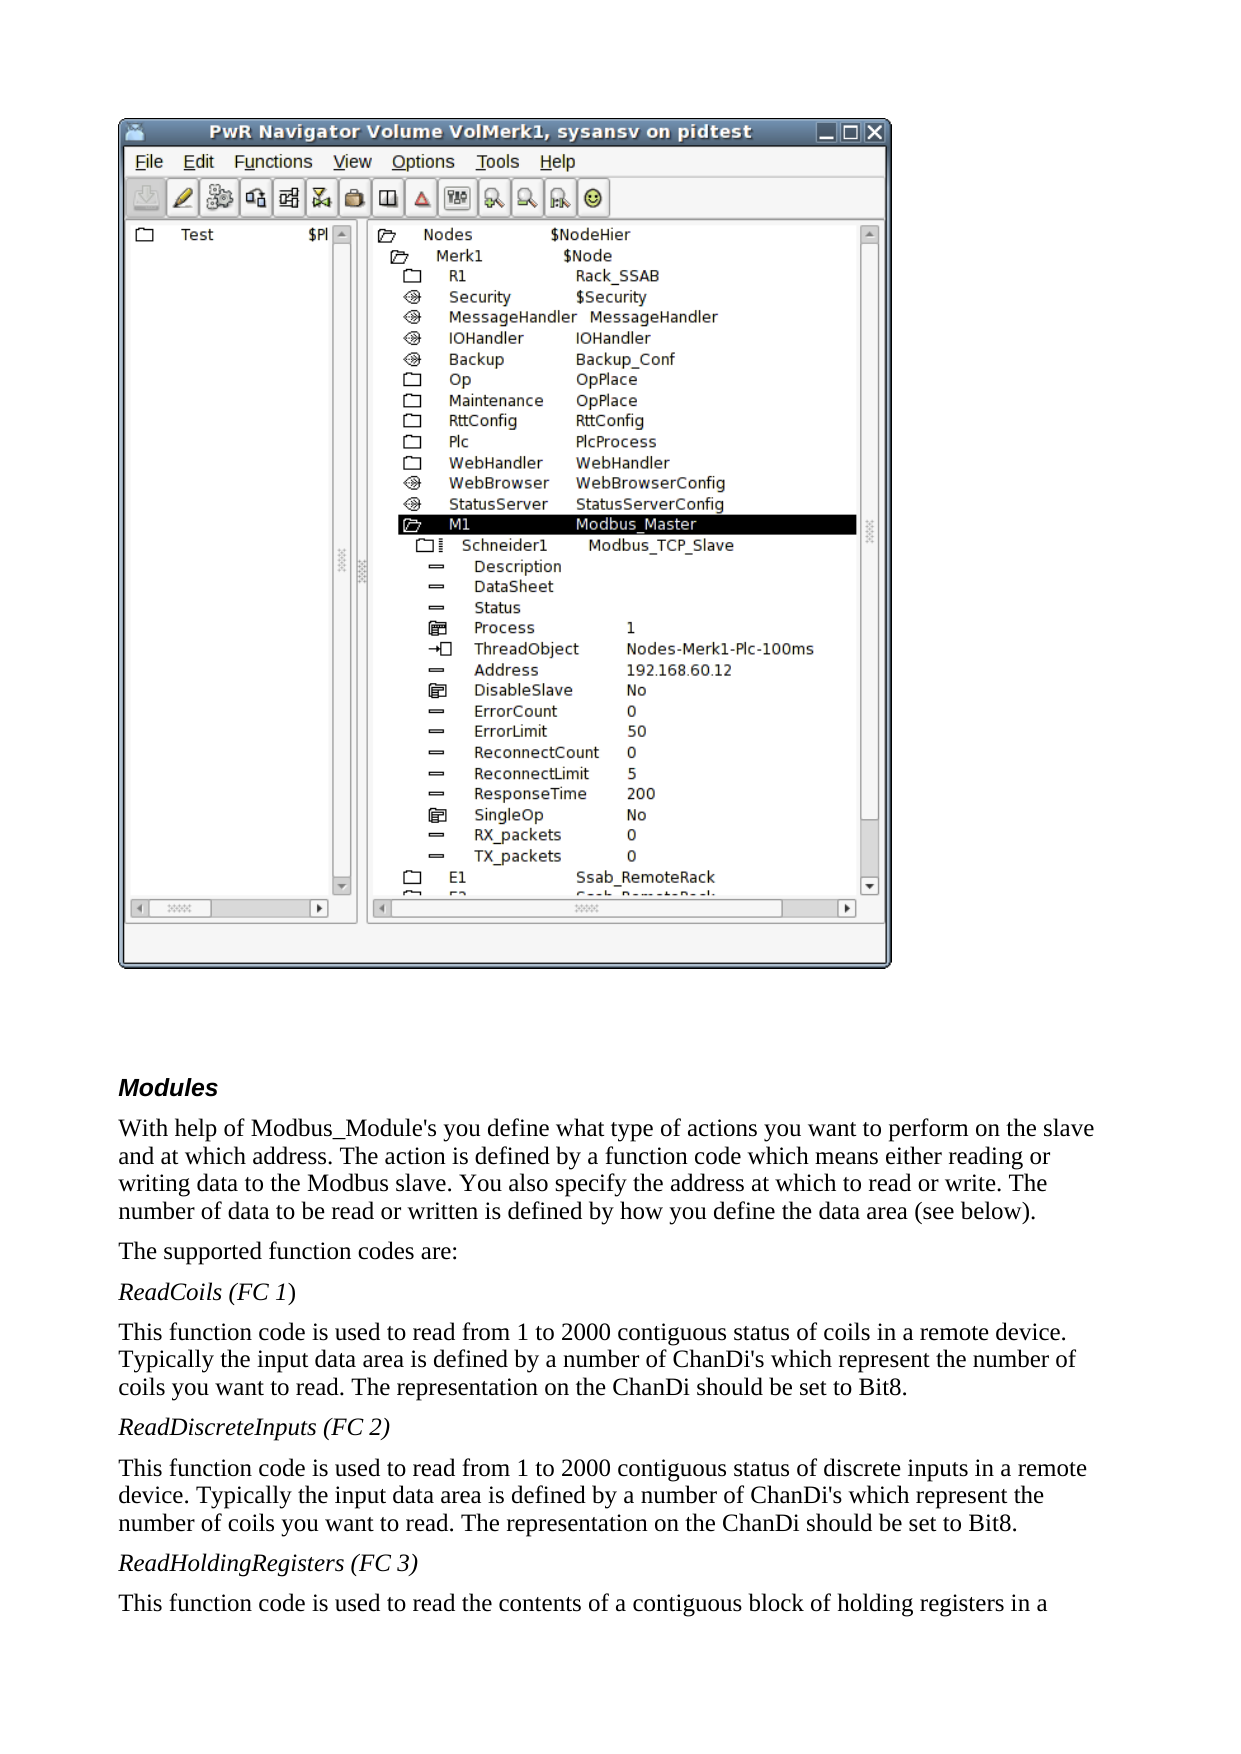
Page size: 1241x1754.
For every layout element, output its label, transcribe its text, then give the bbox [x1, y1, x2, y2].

text ReadHoldingRegisters (FC 3) [118, 1549, 1122, 1577]
text This function code is used to read from 1 to 2000 contiguous status of coils in a remote device. Typically the input data area is defined by a number of ChanDi's which represent the number of coils you want to read. The representation on the ChanDi should be set to Bit8. [118, 1318, 1122, 1401]
text The supported function codes are: [118, 1237, 1122, 1265]
text This function code is used to read the contents of a contiguous block of holding registers in a [118, 1589, 1122, 1617]
picture [118, 118, 892, 969]
text With help of Modbus_Module's you define what type of actions you want to perform on the slave and at which address. The action is defined by a function code which means either reading or writing data to the Modbus slave. You also specify the address at which to read or write. The number of data to be read or written is defined by how you define the data area (see below). [118, 1114, 1122, 1225]
text This function code is used to read from 1 to 2000 contiguous status of discrete inputs in a remote device. Typically the input data area is defined by a number of ChanDi's which represent the number of coils you want to read. The representation on the ChanDi should be set to Bit8. [118, 1454, 1122, 1537]
text ReadCoils (FC 1) [118, 1278, 1122, 1305]
text ReadDiscreteInputs (FC 2) [118, 1413, 1122, 1441]
subtitle Modules [118, 1074, 1122, 1102]
